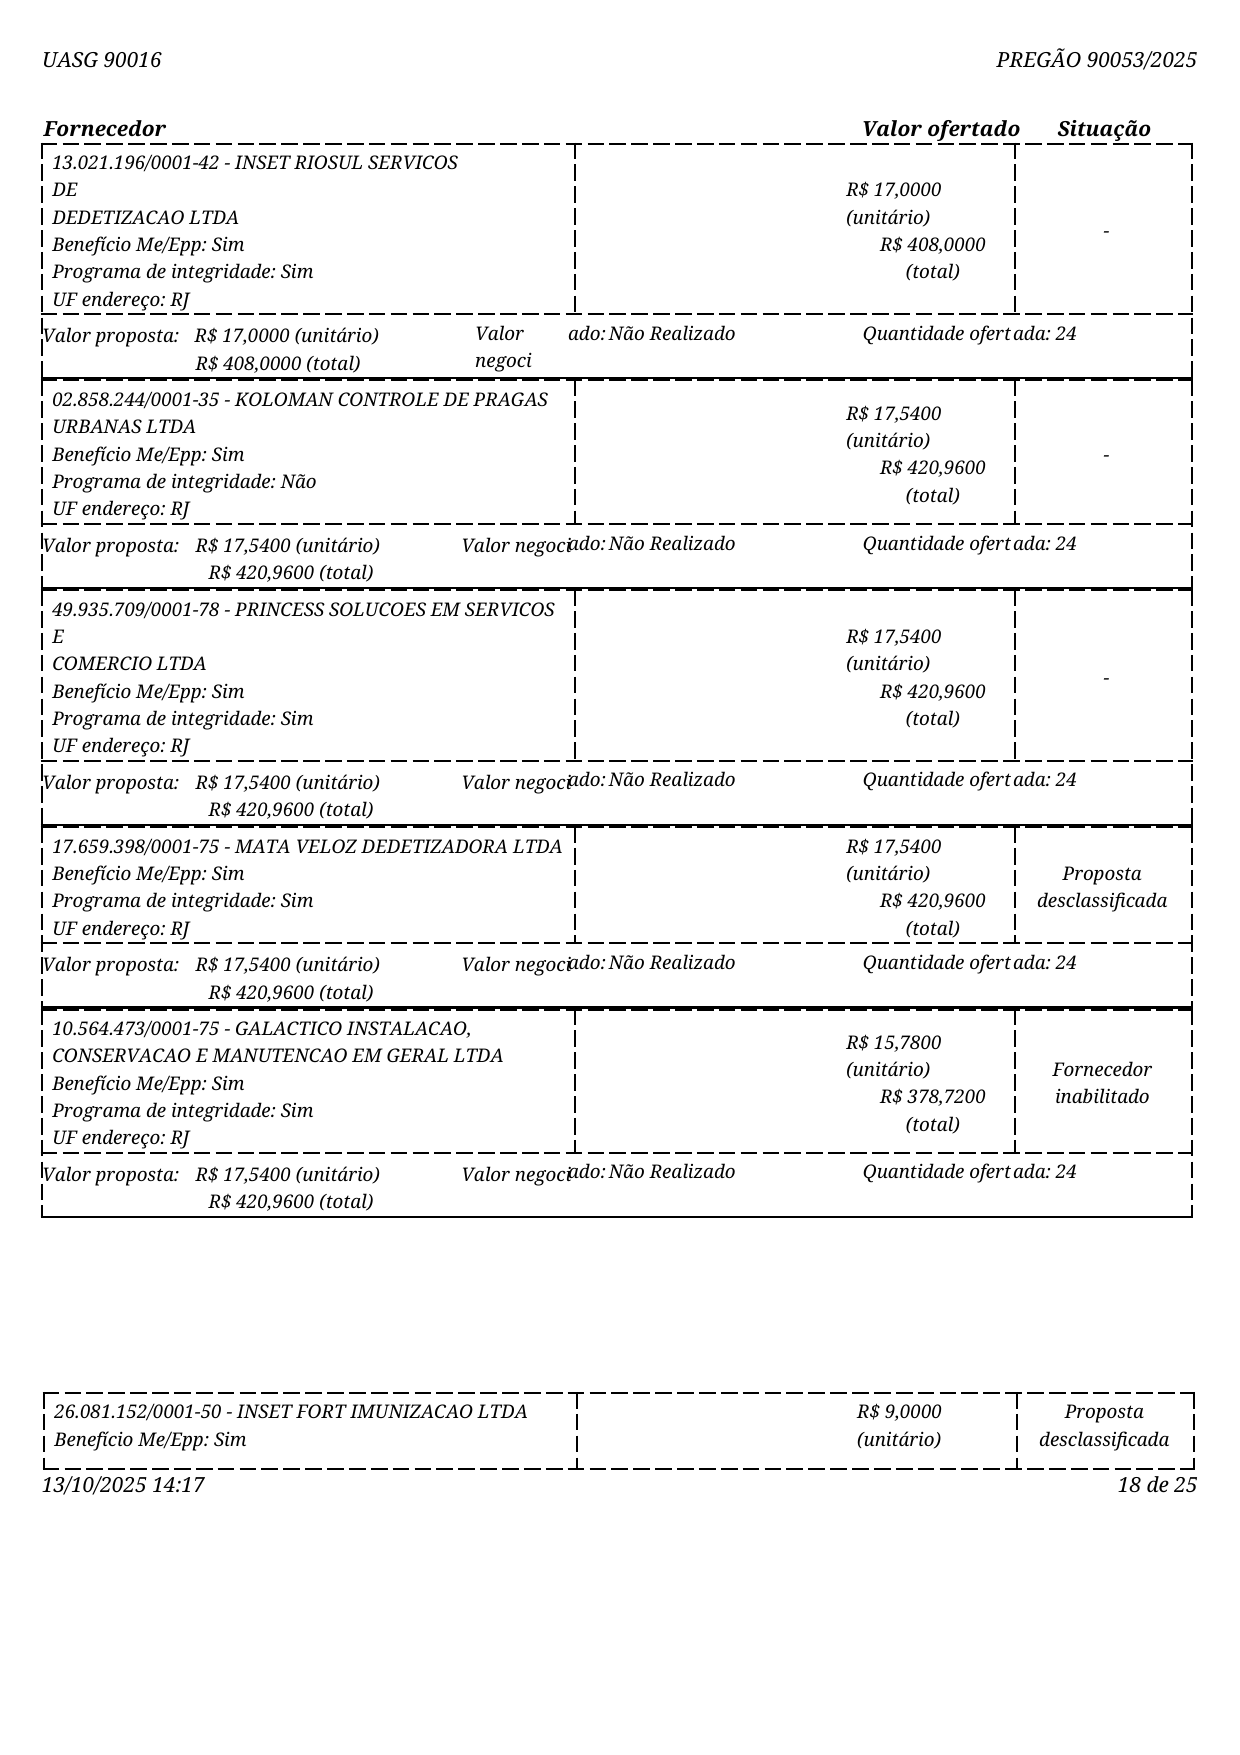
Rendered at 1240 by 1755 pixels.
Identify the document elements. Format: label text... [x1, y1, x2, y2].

table_cell Valor negoci [475, 313, 575, 377]
table_cell ado: Não Realizado [575, 760, 846, 824]
table_header - [1099, 143, 1192, 313]
table_cell Valor proposta: R$ 17,5400 (unitário) Valor negoci R$ 420,9600 (total) [42, 760, 575, 824]
table_cell Quantidade ofert [846, 313, 1014, 377]
table_cell ada: 24 [1015, 1152, 1192, 1216]
table_cell ada: 24 [1015, 760, 1098, 824]
table_cell ado: Não Realizado [575, 313, 846, 377]
table_header [575, 826, 846, 942]
table_cell Quantidade ofert [846, 523, 1014, 587]
table_cell Quantidade ofert [846, 942, 1014, 1006]
table_cell ado: Não Realizado [575, 942, 846, 1006]
table_cell [1099, 523, 1192, 587]
table_cell Quantidade ofert [846, 760, 1014, 824]
table_header 26.081.152/0001-50 - INSET FORT IMUNIZACAO LTDA Benefício Me/Epp: Sim [44, 1392, 577, 1468]
table_header [577, 1392, 848, 1468]
table_cell ada: 24 [1015, 942, 1192, 1006]
table_header R$ 9,0000 (unitário) [848, 1392, 1017, 1468]
table_header 10.564.473/0001-75 - GALACTICO INSTALACAO, CONSERVACAO E MANUTENCAO EM GERAL LTDA Benefício Me/Epp: Sim Programa de integridade: Sim UF endereço: RJ [42, 1009, 575, 1152]
table_header [575, 589, 846, 760]
table_header 13.021.196/0001-42 - INSET RIOSUL SERVICOS DE DEDETIZACAO LTDA Benefício Me/Epp: Sim Programa de integridade: Sim UF endereço: RJ [42, 143, 475, 313]
table_header R$ 17,5400 (unitário) R$ 420,9600 (total) [846, 379, 1014, 523]
table_cell ada: 24 [1015, 313, 1098, 377]
table_cell Valor proposta: R$ 17,5400 (unitário) Valor negoci R$ 420,9600 (total) [42, 1152, 575, 1216]
table_header [1015, 143, 1098, 313]
table_cell ada: 24 [1015, 523, 1098, 587]
table_header R$ 17,5400 (unitário) R$ 420,9600 (total) [846, 826, 1014, 942]
table_header [575, 1009, 846, 1152]
table_header 17.659.398/0001-75 - MATA VELOZ DEDETIZADORA LTDA Benefício Me/Epp: Sim Programa de integridade: Sim UF endereço: RJ [42, 826, 575, 942]
table_header Proposta desclassificada [1015, 826, 1192, 942]
table_cell Quantidade ofert [846, 1152, 1014, 1216]
table_cell Valor proposta: R$ 17,0000 (unitário) R$ 408,0000 (total) [42, 313, 475, 377]
table_header [575, 379, 846, 523]
table_cell [1099, 760, 1192, 824]
table_cell ado: Não Realizado [575, 1152, 846, 1216]
table_header [475, 143, 575, 313]
table_header R$ 17,0000 (unitário) R$ 408,0000 (total) [846, 143, 1014, 313]
table_header - [1099, 379, 1192, 523]
table_header [1015, 589, 1098, 760]
table_cell Valor proposta: R$ 17,5400 (unitário) Valor negoci R$ 420,9600 (total) [42, 523, 575, 587]
table_header [575, 143, 846, 313]
table_header [1015, 379, 1098, 523]
table_header 02.858.244/0001-35 - KOLOMAN CONTROLE DE PRAGAS URBANAS LTDA Benefício Me/Epp: Sim Programa de integridade: Não UF endereço: RJ [42, 379, 575, 523]
table_header 49.935.709/0001-78 - PRINCESS SOLUCOES EM SERVICOS E COMERCIO LTDA Benefício Me/Epp: Sim Programa de integridade: Sim UF endereço: RJ [42, 589, 575, 760]
table_header Fornecedor inabilitado [1015, 1009, 1192, 1152]
table_header R$ 15,7800 (unitário) R$ 378,7200 (total) [846, 1009, 1014, 1152]
table_cell [1099, 313, 1192, 377]
table_cell ado: Não Realizado [575, 523, 846, 587]
table_cell Valor proposta: R$ 17,5400 (unitário) Valor negoci R$ 420,9600 (total) [42, 942, 575, 1006]
table_header - [1099, 589, 1192, 760]
table_header R$ 17,5400 (unitário) R$ 420,9600 (total) [846, 589, 1014, 760]
table_header Proposta desclassificada [1017, 1392, 1194, 1468]
